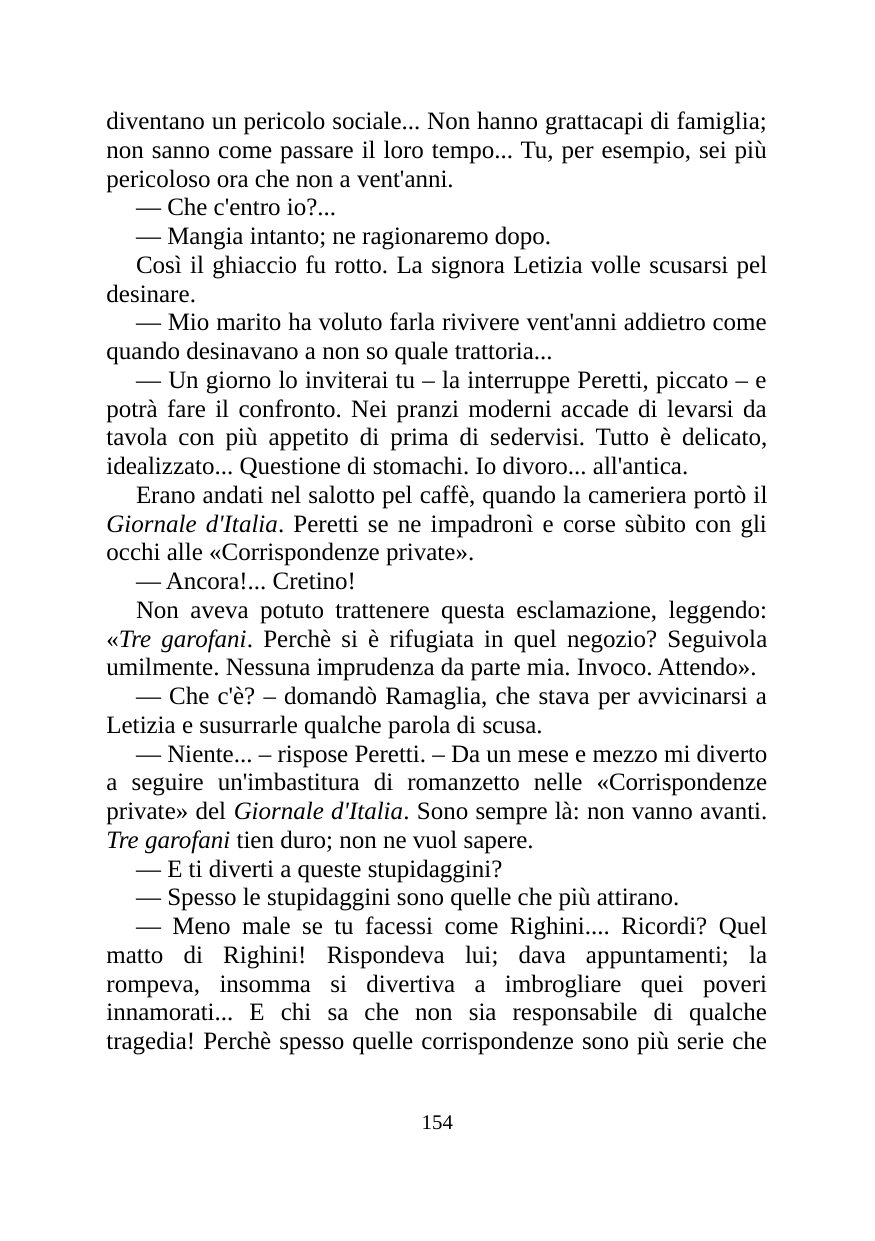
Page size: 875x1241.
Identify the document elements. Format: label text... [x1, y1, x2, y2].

text — Che c'entro io?... [106, 192, 768, 221]
text — Niente... – rispose Peretti. – Da un mese e mezzo mi diverto a seguire un'imbastitura di romanzetto nelle «Corrispondenze private» del Giornale d'Italia. Sono sempre là: non vanno avanti. Tre garofani tien duro; non ne vuol sapere. [106, 739, 768, 854]
text — Mangia intanto; ne ragionaremo dopo. [106, 221, 768, 250]
text — Meno male se tu facessi come Righini.... Ricordi? Quel matto di Righini! Rispondeva lui; dava appuntamenti; la rompeva, insomma si divertiva a imbrogliare quei poveri innamorati... E chi sa che non sia responsabile di qualche tragedia! Perchè spesso quelle corrispondenze sono più serie che [106, 911, 768, 1055]
text — Che c'è? – domandò Ramaglia, che stava per avvicinarsi a Letizia e susurrarle qualche parola di scusa. [106, 681, 768, 739]
text — E ti diverti a queste stupidaggini? [106, 854, 768, 882]
text — Ancora!... Cretino! [106, 566, 768, 595]
text — Spesso le stupidaggini sono quelle che più attirano. [106, 882, 768, 911]
text Erano andati nel salotto pel caffè, quando la cameriera portò il Giornale d'Italia. Peretti se ne impadronì e corse sùbito con gli occhi alle «Corrispondenze private». [106, 480, 768, 566]
text diventano un pericolo sociale... Non hanno grattacapi di famiglia; non sanno come passare il loro tempo... Tu, per esempio, sei più pericoloso ora che non a vent'anni. [106, 106, 768, 192]
text Così il ghiaccio fu rotto. La signora Letizia volle scusarsi pel desinare. [106, 250, 768, 307]
text — Mio marito ha voluto farla rivivere vent'anni addietro come quando desinavano a non so quale trattoria... [106, 307, 768, 365]
text Non aveva potuto trattenere questa esclamazione, leggendo: «Tre garofani. Perchè si è rifugiata in quel negozio? Seguivola umilmente. Nessuna imprudenza da parte mia. Invoco. Attendo». [106, 595, 768, 681]
text — Un giorno lo inviterai tu – la interruppe Peretti, piccato – e potrà fare il confronto. Nei pranzi moderni accade di levarsi da tavola con più appetito di prima di sedervisi. Tutto è delicato, idealizzato... Questione di stomachi. Io divoro... all'antica. [106, 365, 768, 480]
